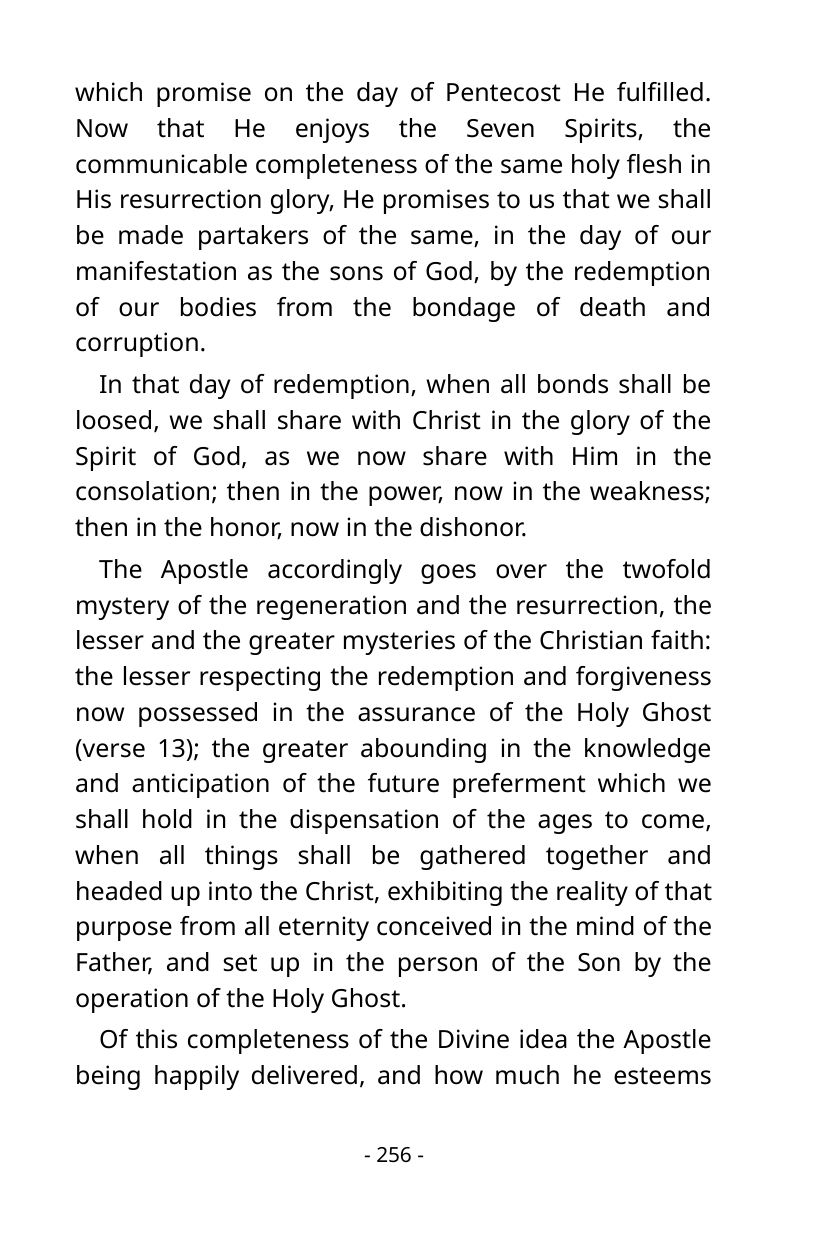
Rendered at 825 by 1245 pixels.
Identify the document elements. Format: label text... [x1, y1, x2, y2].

text Of this completeness of the Divine idea the Apostle being happily delivered, and how much he esteems [75, 1022, 712, 1092]
text which promise on the day of Pentecost He fulfilled. Now that He enjoys the Seven Spirits, the communicable completeness of the same holy flesh in His resurrection glory, He promises to us that we shall be made partakers of the same, in the day of our manifestation as the sons of God, by the redemption of our bodies from the bondage of death and corruption. [75, 75, 712, 359]
text The Apostle accordingly goes over the twofold mystery of the regeneration and the resurrection, the lesser and the greater mysteries of the Christian faith: the lesser respecting the redemption and forgiveness now possessed in the assurance of the Holy Ghost (verse 13); the greater abounding in the knowledge and anticipation of the future preferment which we shall hold in the dispensation of the ages to come, when all things shall be gathered together and headed up into the Christ, exhibiting the reality of that purpose from all eternity conceived in the mind of the Father, and set up in the person of the Son by the operation of the Holy Ghost. [75, 552, 712, 1014]
text In that day of redemption, when all bonds shall be loosed, we shall share with Christ in the glory of the Spirit of God, as we now share with Him in the consolation; then in the power, now in the weakness; then in the honor, now in the dishonor. [75, 367, 712, 544]
